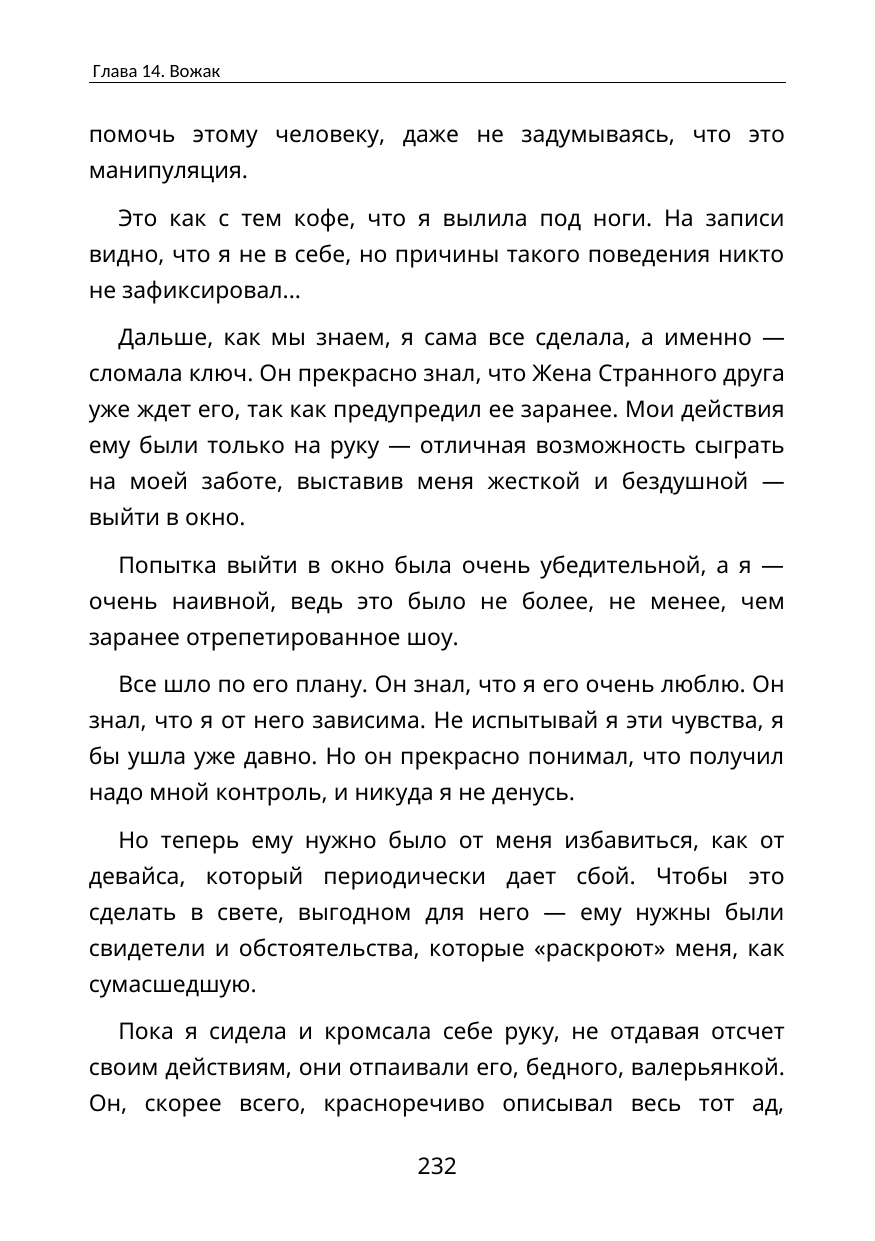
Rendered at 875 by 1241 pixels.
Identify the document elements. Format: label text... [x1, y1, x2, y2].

text Все шло по его плану. Он знал, что я его очень люблю. Он знал, что я от него зависима. Не испытывай я эти чувства, я бы ушла уже давно. Но он прекрасно понимал, что получил надо мной контроль, и никуда я не денусь. [88, 668, 786, 807]
text Попытка выйти в окно была очень убедительной, а я — очень наивной, ведь это было не более, не менее, чем заранее отрепетированное шоу. [88, 549, 786, 652]
text Дальше, как мы знаем, я сама все сделала, а именно — сломала ключ. Он прекрасно знал, что Жена Странного друга уже ждет его, так как предупредил ее заранее. Мои действия ему были только на руку — отличная возможность сыграть на моей заботе, выставив меня жесткой и бездушной — выйти в окно. [88, 321, 786, 532]
text Но теперь ему нужно было от меня избавиться, как от девайса, который периодически дает сбой. Чтобы это сделать в свете, выгодном для него — ему нужны были свидетели и обстоятельства, которые «раскроют» меня, как сумасшедшую. [88, 824, 786, 999]
text Пока я сидела и кромсала себе руку, не отдавая отсчет своим действиям, они отпаивали его, бедного, валерьянкой. Он, скорее всего, красноречиво описывал весь тот ад, [88, 1015, 786, 1118]
text Это как с тем кофе, что я вылила под ноги. На записи видно, что я не в себе, но причины такого поведения никто не зафиксировал... [88, 202, 786, 305]
text помочь этому человеку, даже не задумываясь, что это манипуляция. [88, 118, 786, 185]
